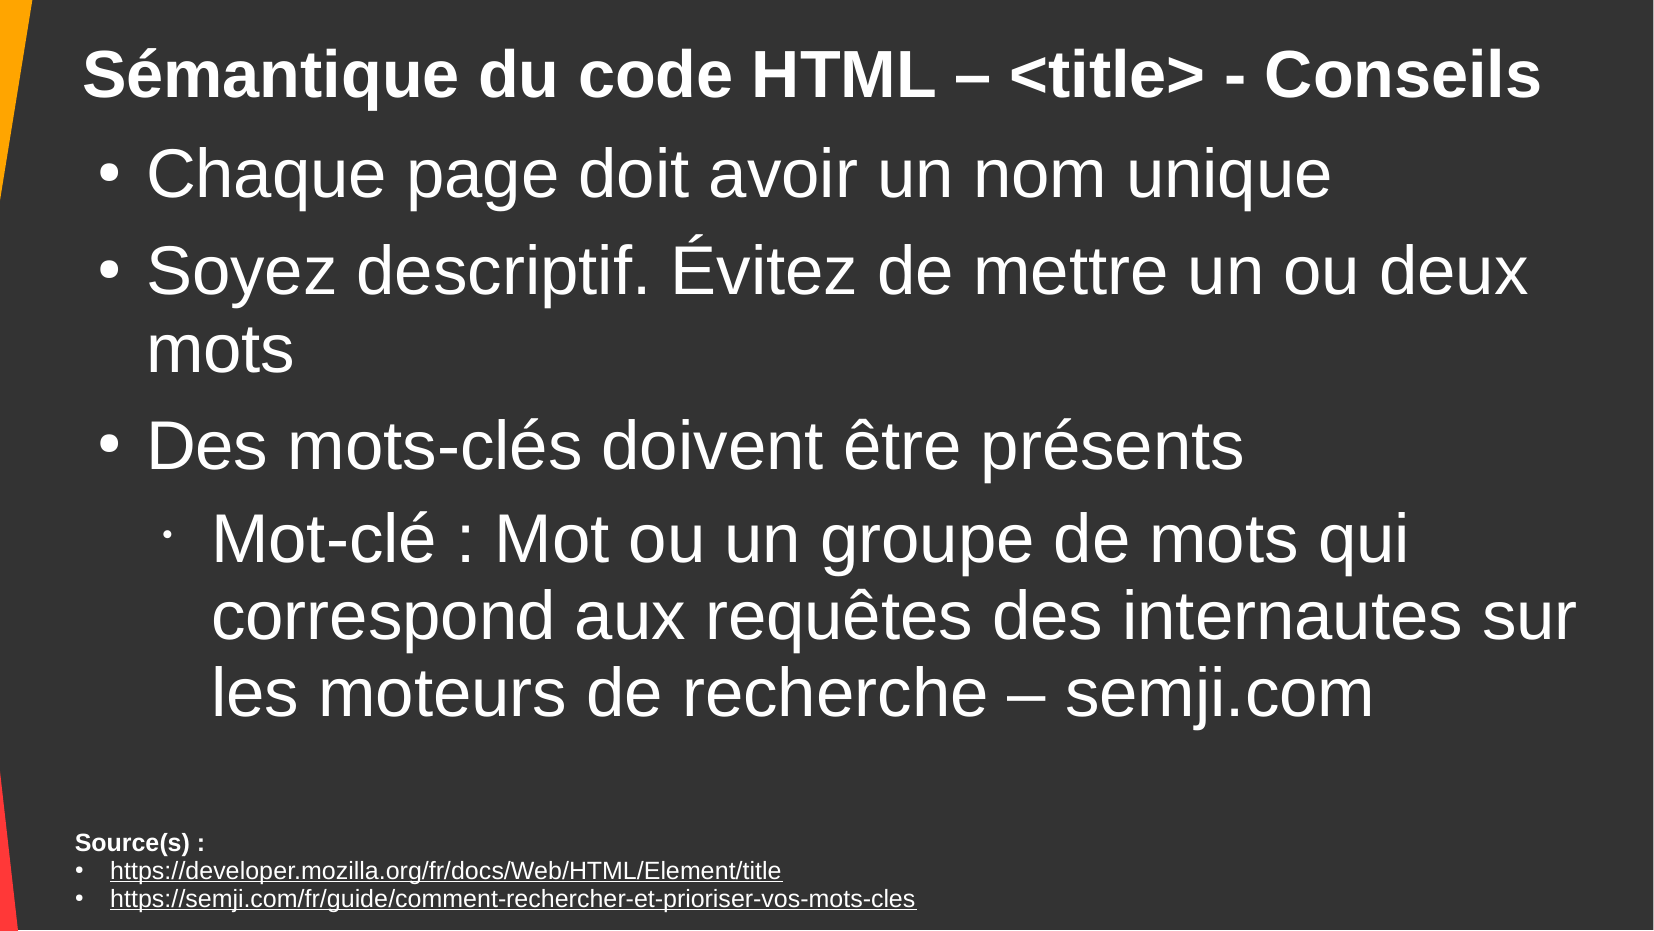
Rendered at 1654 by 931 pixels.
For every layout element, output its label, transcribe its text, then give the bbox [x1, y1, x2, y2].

list Chaque page doit avoir un nom unique Soyez descriptif. Évitez de mettre un ou deux mots Des mots-clés doivent être présents Mot-clé : Mot ou un groupe de mots qui correspond aux requêtes des internautes sur les moteurs de recherche – semji.com [80, 135, 1630, 733]
text_box [0, 771, 19, 931]
text_box Source(s) : https://developer.mozilla.org/fr/docs/Web/HTML/Element/title https://semji.com/fr/guide/comment-rechercher-et-prioriser-vos-mots-cles [60, 821, 1546, 921]
title Sémantique du code HTML – <title> - Conseils [82, 36, 1654, 130]
text_box [0, 0, 33, 201]
